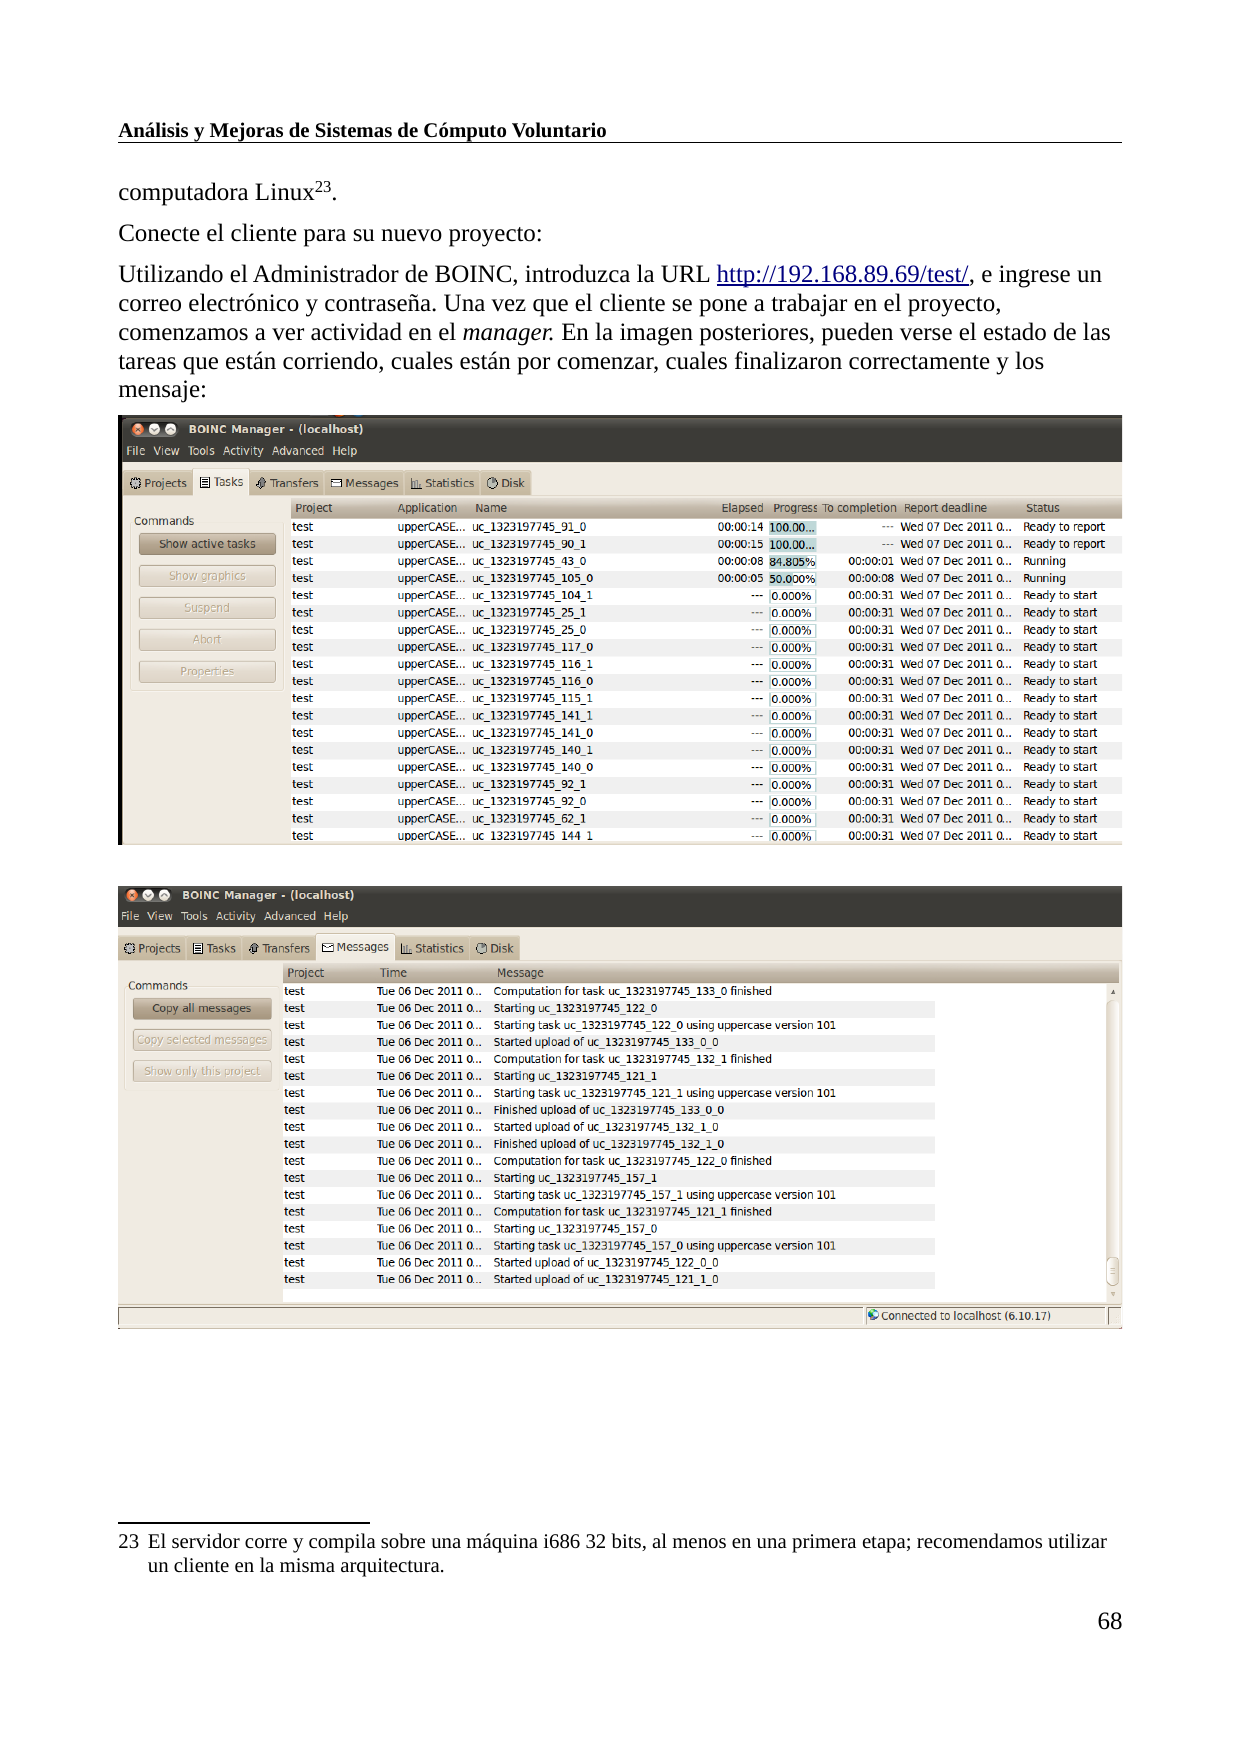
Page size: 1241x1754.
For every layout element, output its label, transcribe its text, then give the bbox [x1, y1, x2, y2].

text Conecte el cliente para su nuevo proyecto: [118, 218, 1122, 247]
text Utilizando el Administrador de BOINC, introduzca la URL http://192.168.89.69/test/, e ingrese un correo electrónico y contraseña. Una vez que el cliente se pone a trabajar en el proyecto, comenzamos a ver actividad en el manager. En la imagen posteriores, pueden verse el estado de las tareas que están corriendo, cuales están por comenzar, cuales finalizaron correctamente y los mensaje: [118, 259, 1122, 403]
picture [118, 415, 1123, 845]
text El servidor corre y compila sobre una máquina i686 32 bits, al menos en una primera etapa; recomendamos utilizar un cliente en la misma arquitectura. [118, 1529, 1122, 1577]
picture [118, 886, 1123, 1329]
text computadora Linux. [118, 177, 1122, 206]
